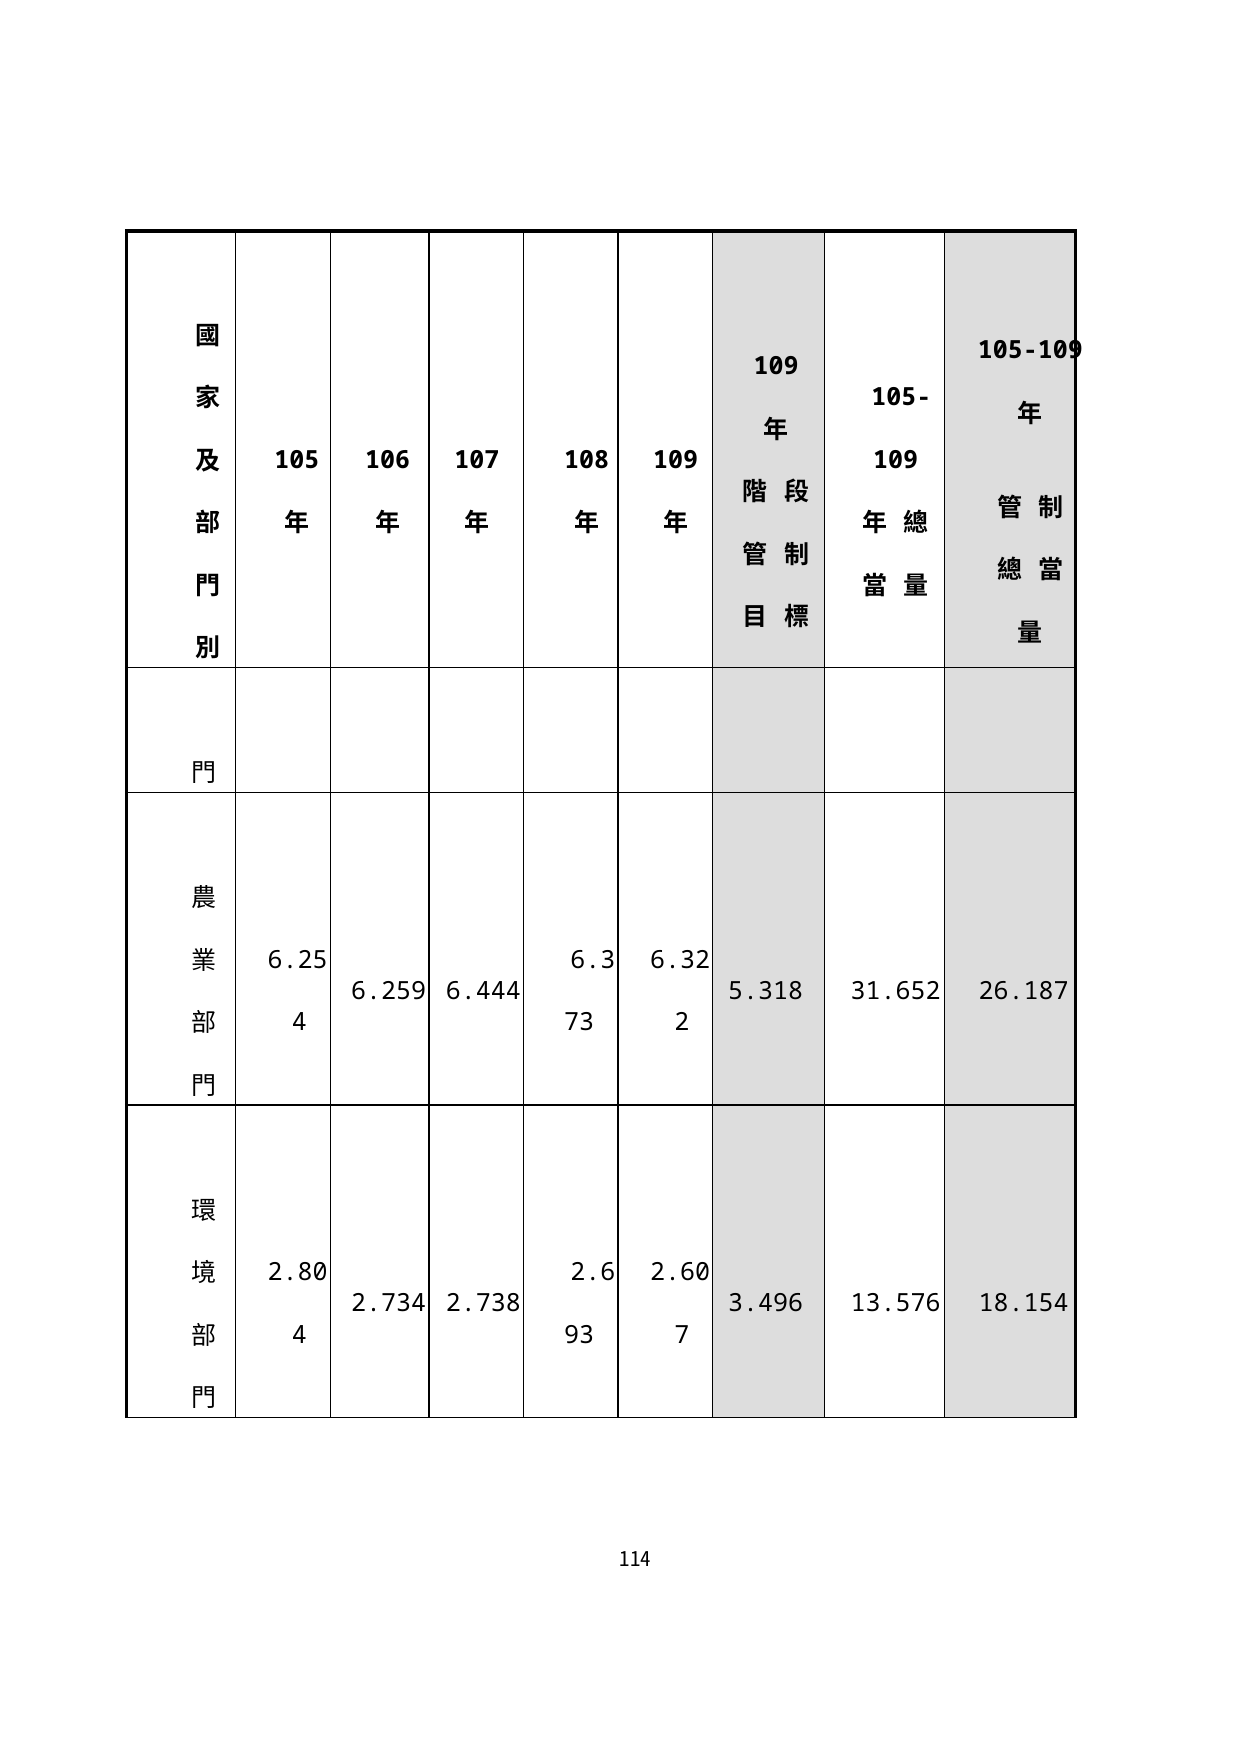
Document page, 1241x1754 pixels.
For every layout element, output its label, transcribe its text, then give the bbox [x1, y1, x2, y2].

table_cell [331, 668, 428, 792]
table_cell 3.496 [713, 1106, 824, 1417]
table_header 國家及 部門別 [128, 233, 235, 667]
table_header 108年 [524, 233, 617, 667]
table_cell 6.373 [524, 793, 617, 1104]
table_cell 18.154 [945, 1106, 1074, 1417]
table_cell 環境部門 [128, 1106, 235, 1417]
table_cell 2.738 [430, 1106, 523, 1417]
table_cell 2.693 [524, 1106, 617, 1417]
table_cell 6.322 [619, 793, 712, 1104]
table_cell 31.652 [825, 793, 944, 1104]
table_cell 5.318 [713, 793, 824, 1104]
table_header 106年 [331, 233, 428, 667]
table_cell [430, 668, 523, 792]
table_cell 6.254 [236, 793, 330, 1104]
table_cell 農業部門 [128, 793, 235, 1104]
table_cell [524, 668, 617, 792]
table_header 105年 [236, 233, 330, 667]
table_cell [619, 668, 712, 792]
table_cell 門 [128, 668, 235, 792]
table_cell 13.576 [825, 1106, 944, 1417]
table_cell 2.607 [619, 1106, 712, 1417]
table_header 105-109年 管制總當量 [945, 233, 1074, 667]
table_header 105-109年總當量 [825, 233, 944, 667]
table_cell 6.444 [430, 793, 523, 1104]
table_cell [713, 668, 824, 792]
table_header 109年 [619, 233, 712, 667]
table_cell 6.259 [331, 793, 428, 1104]
table_cell [825, 668, 944, 792]
table_header 109年 階段管制目標 [713, 233, 824, 667]
table_cell [236, 668, 330, 792]
table_cell 2.804 [236, 1106, 330, 1417]
table_cell [945, 668, 1074, 792]
table_cell 26.187 [945, 793, 1074, 1104]
table_header 107年 [430, 233, 523, 667]
table_cell 2.734 [331, 1106, 428, 1417]
